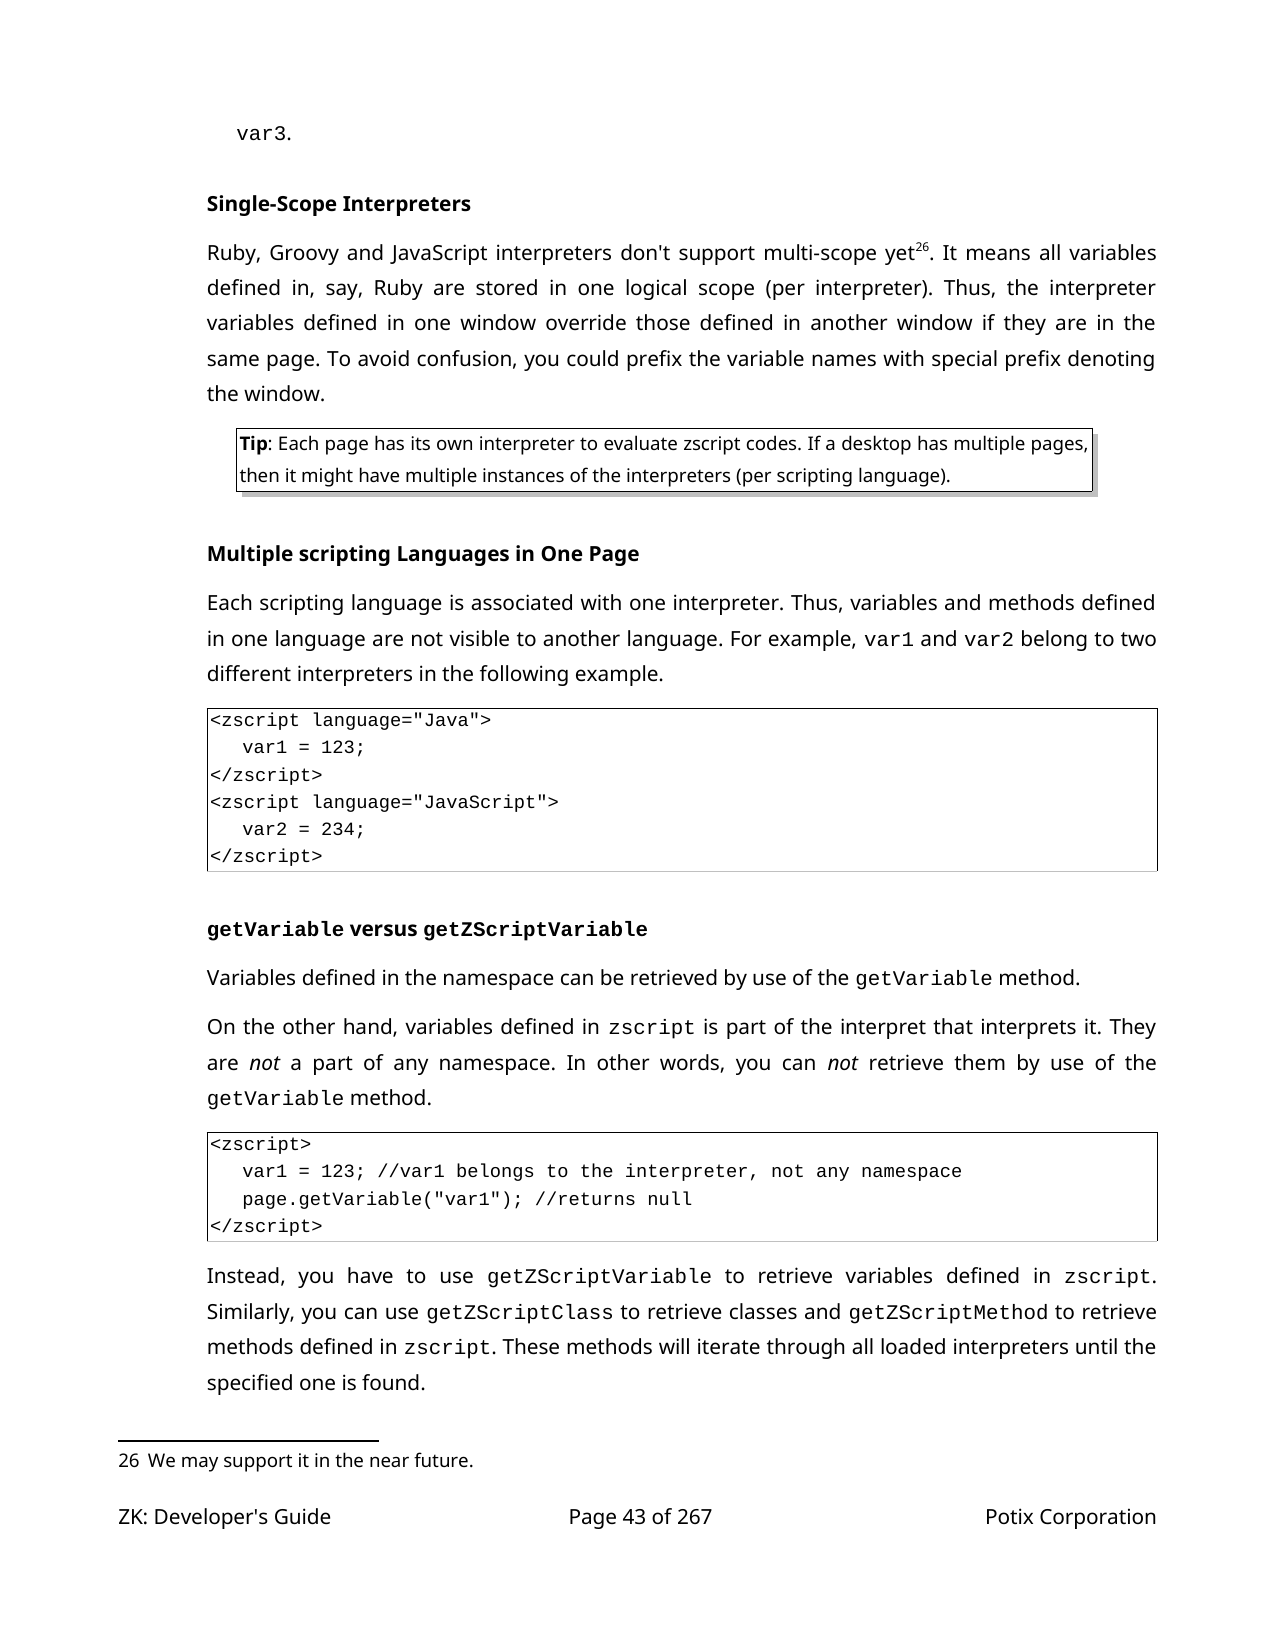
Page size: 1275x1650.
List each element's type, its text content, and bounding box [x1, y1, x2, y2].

text var2 = 234; [208, 817, 1157, 841]
text var1 = 123; [208, 735, 1157, 759]
subtitle Multiple scripting Languages in One Page [207, 539, 1157, 568]
text </zscript> [208, 844, 1157, 871]
text Each scripting language is associated with one interpreter. Thus, variables and methods defined in one language are not visible to another language. For example, var1 and var2 belong to two different interpreters in the following example. [207, 588, 1157, 687]
text <zscript language="JavaScript"> [208, 789, 1157, 814]
subtitle getVariable versus getZScriptVariable [207, 914, 1157, 942]
text We may support it in the near future. [118, 1447, 1157, 1473]
text var1 = 123; //var1 belongs to the interpreter, not any namespace [208, 1159, 1157, 1183]
text Ruby, Groovy and JavaScript interpreters don't support multi-scope yet. It means all variables defined in, say, Ruby are stored in one logical scope (per interpreter). Thus, the interpreter variables defined in one window override those defined in another window if they are in the same page. To avoid confusion, you could prefix the variable names with special prefix denoting the window. [207, 238, 1157, 407]
text On the other hand, variables defined in zscript is part of the interpret that interprets it. They are not a part of any namespace. In other words, you can not retrieve them by use of the getVariable method. [207, 1012, 1157, 1111]
text Variables defined in the namespace can be retrieved by use of the getVariable method. [207, 963, 1157, 991]
text var3. [236, 118, 1157, 147]
text </zscript> [208, 1213, 1157, 1241]
text <zscript> [208, 1133, 1157, 1156]
text Tip: Each page has its own interpreter to evaluate zscript codes. If a desktop has multiple pages, then it might have multiple instances of the interpreters (per scripting language). [237, 429, 1092, 491]
subtitle Single-Scope Interpreters [207, 189, 1157, 217]
text </zscript> [208, 762, 1157, 787]
text page.getVariable("var1"); //returns null [208, 1186, 1157, 1211]
text Instead, you have to use getZScriptVariable to retrieve variables defined in zscript. Similarly, you can use getZScriptClass to retrieve classes and getZScriptMethod to retrieve methods defined in zscript. These methods will iterate through all loaded interpreters until the specified one is found. [207, 1261, 1157, 1396]
text <zscript language="Java"> [208, 709, 1157, 732]
